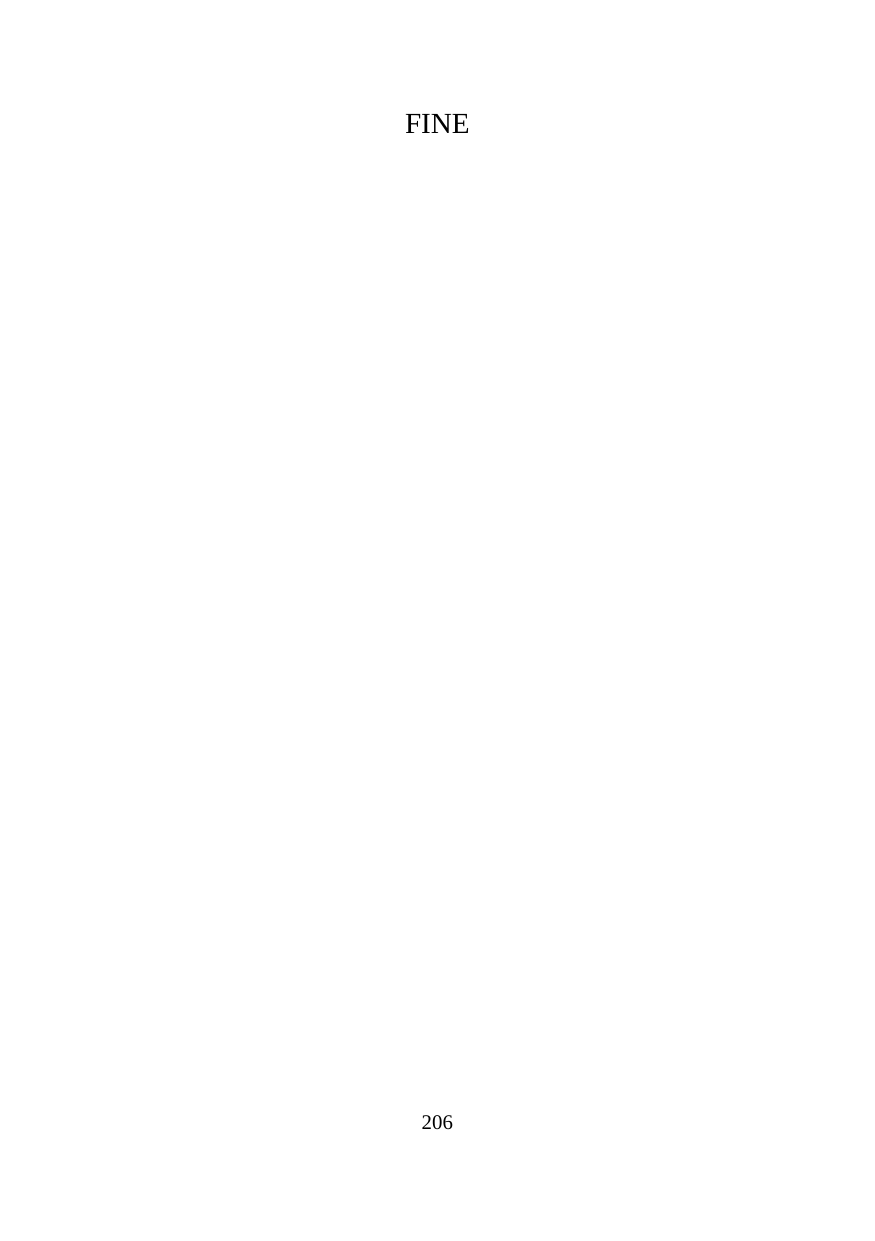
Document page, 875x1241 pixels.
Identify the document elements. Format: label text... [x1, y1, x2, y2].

text FINE [106, 106, 768, 140]
